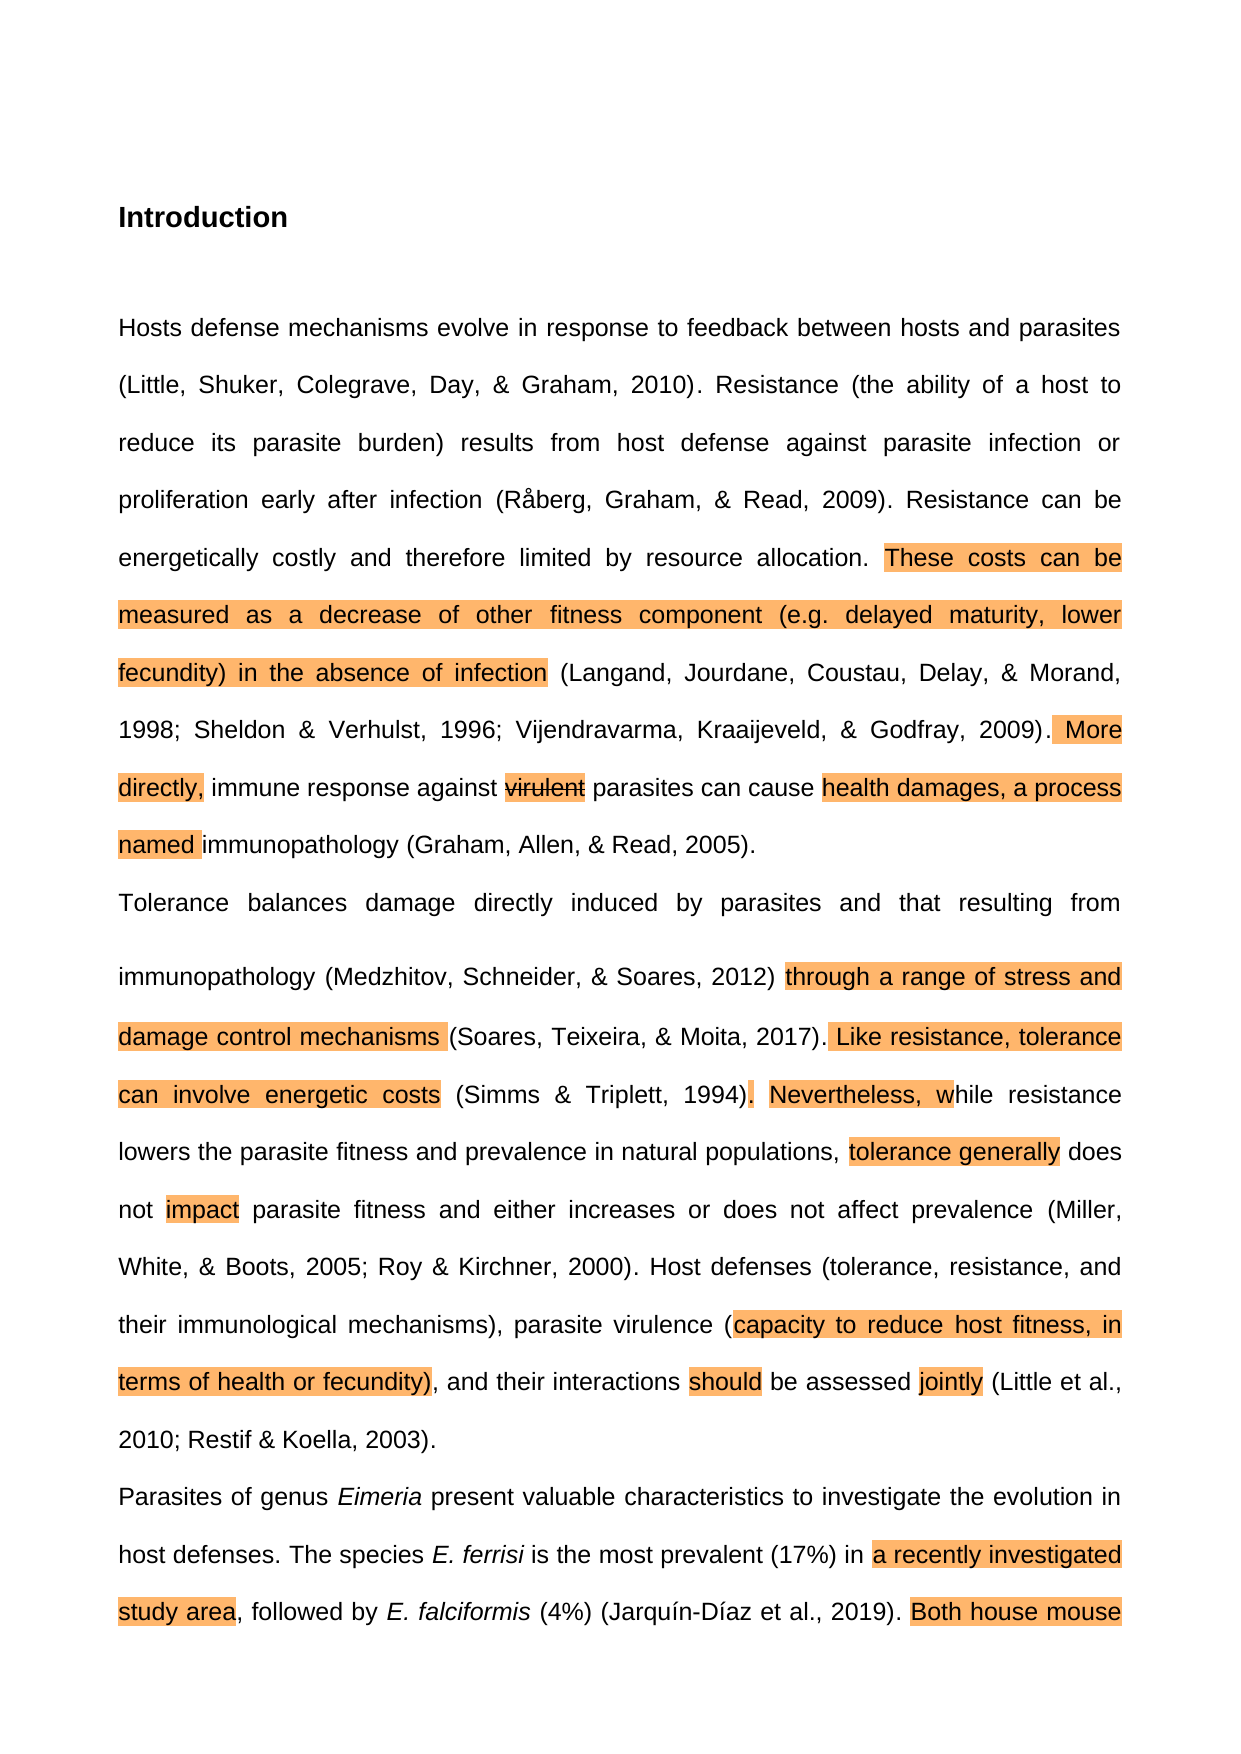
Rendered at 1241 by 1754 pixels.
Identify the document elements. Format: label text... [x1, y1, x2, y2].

text Hosts defense mechanisms evolve in response to feedback between hosts and parasites (Little, Shuker, Colegrave, Day, & Graham, 2010). Resistance (the ability of a host to reduce its parasite burden) results from host defense against parasite infection or proliferation early after infection (Råberg, Graham, & Read, 2009). Resistance can be energetically costly and therefore limited by resource allocation. These costs can be measured as a decrease of other fitness component (e.g. delayed maturity, lower fecundity) in the absence of infection (Langand, Jourdane, Coustau, Delay, & Morand, 1998; Sheldon & Verhulst, 1996; Vijendravarma, Kraaijeveld, & Godfray, 2009). More directly, immune response against virulent parasites can cause health damages, a process named immunopathology (Graham, Allen, & Read, 2005). [118, 313, 1122, 859]
subtitle Introduction [118, 200, 1122, 233]
text Parasites of genus Eimeria present valuable characteristics to investigate the evolution in host defenses. The species E. ferrisi is the most prevalent (17%) in a recently investigated study area, followed by E. falciformis (4%) (Jarquín-Díaz et al., 2019). Both house mouse [118, 1482, 1122, 1626]
text Tolerance balances damage directly induced by parasites and that resulting from immunopathology (Medzhitov, Schneider, & Soares, 2012) through a range of stress and damage control mechanisms (Soares, Teixeira, & Moita, 2017). Like resistance, tolerance can involve energetic costs (Simms & Triplett, 1994). Nevertheless, while resistance lowers the parasite fitness and prevalence in natural populations, tolerance generally does not impact parasite fitness and either increases or does not affect prevalence (Miller, White, & Boots, 2005; Roy & Kirchner, 2000). Host defenses (tolerance, resistance, and their immunological mechanisms), parasite virulence (capacity to reduce host fitness, in terms of health or fecundity), and their interactions should be assessed jointly (Little et al., 2010; Restif & Koella, 2003). [118, 888, 1122, 1453]
